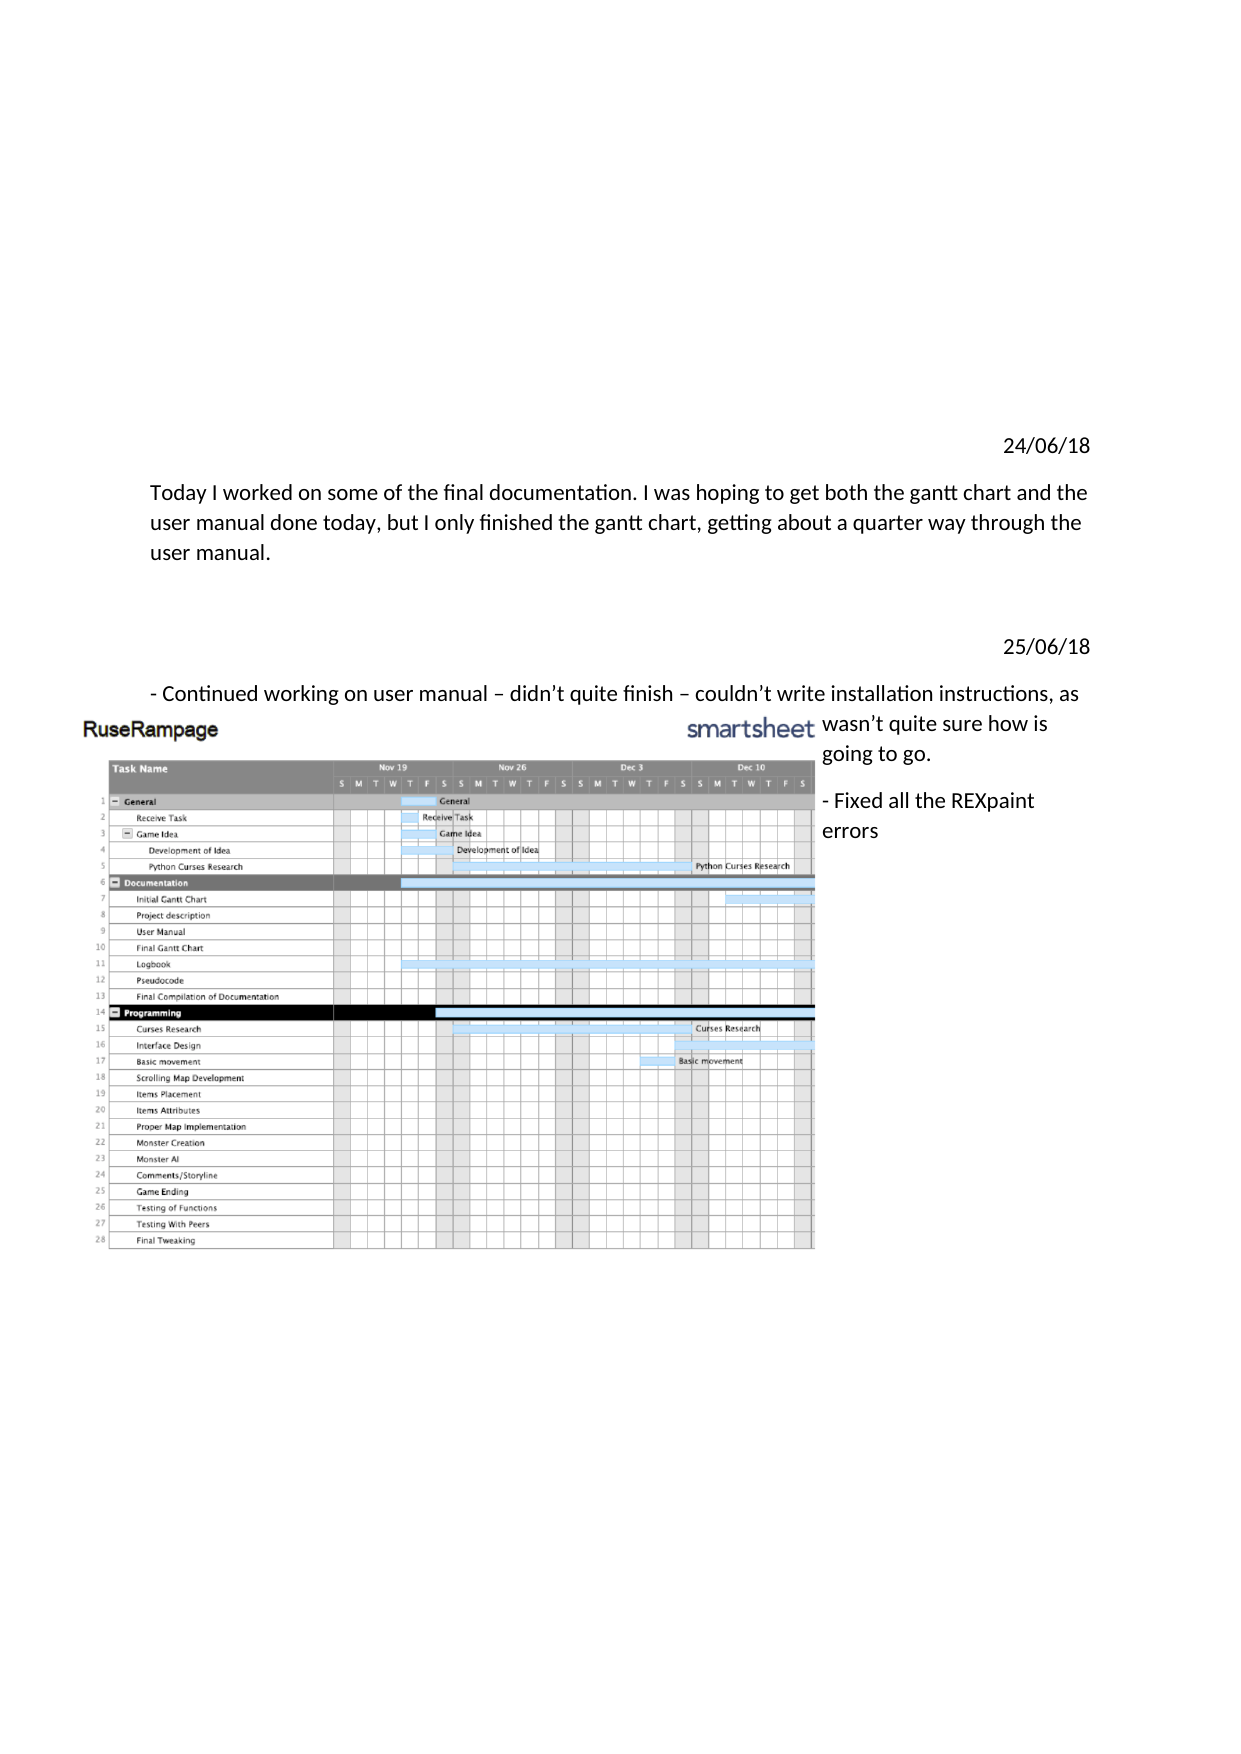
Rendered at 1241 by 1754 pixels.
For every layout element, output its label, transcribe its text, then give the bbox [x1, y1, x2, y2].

text Today I worked on some of the final documentation. I was hoping to get both the gantt chart and the user manual done today, but I only finished the gantt chart, getting about a quarter way through the user manual. [150, 478, 1090, 567]
text - Fixed all the REXpaint errors [822, 786, 1090, 845]
text 25/06/18 [150, 632, 1090, 660]
picture [81, 715, 822, 1257]
text - Continued working on user manual – didn’t quite finish – couldn’t write installation instructions, as wasn’t quite sure how is going to go. [150, 679, 1090, 768]
text 24/06/18 [150, 431, 1090, 459]
